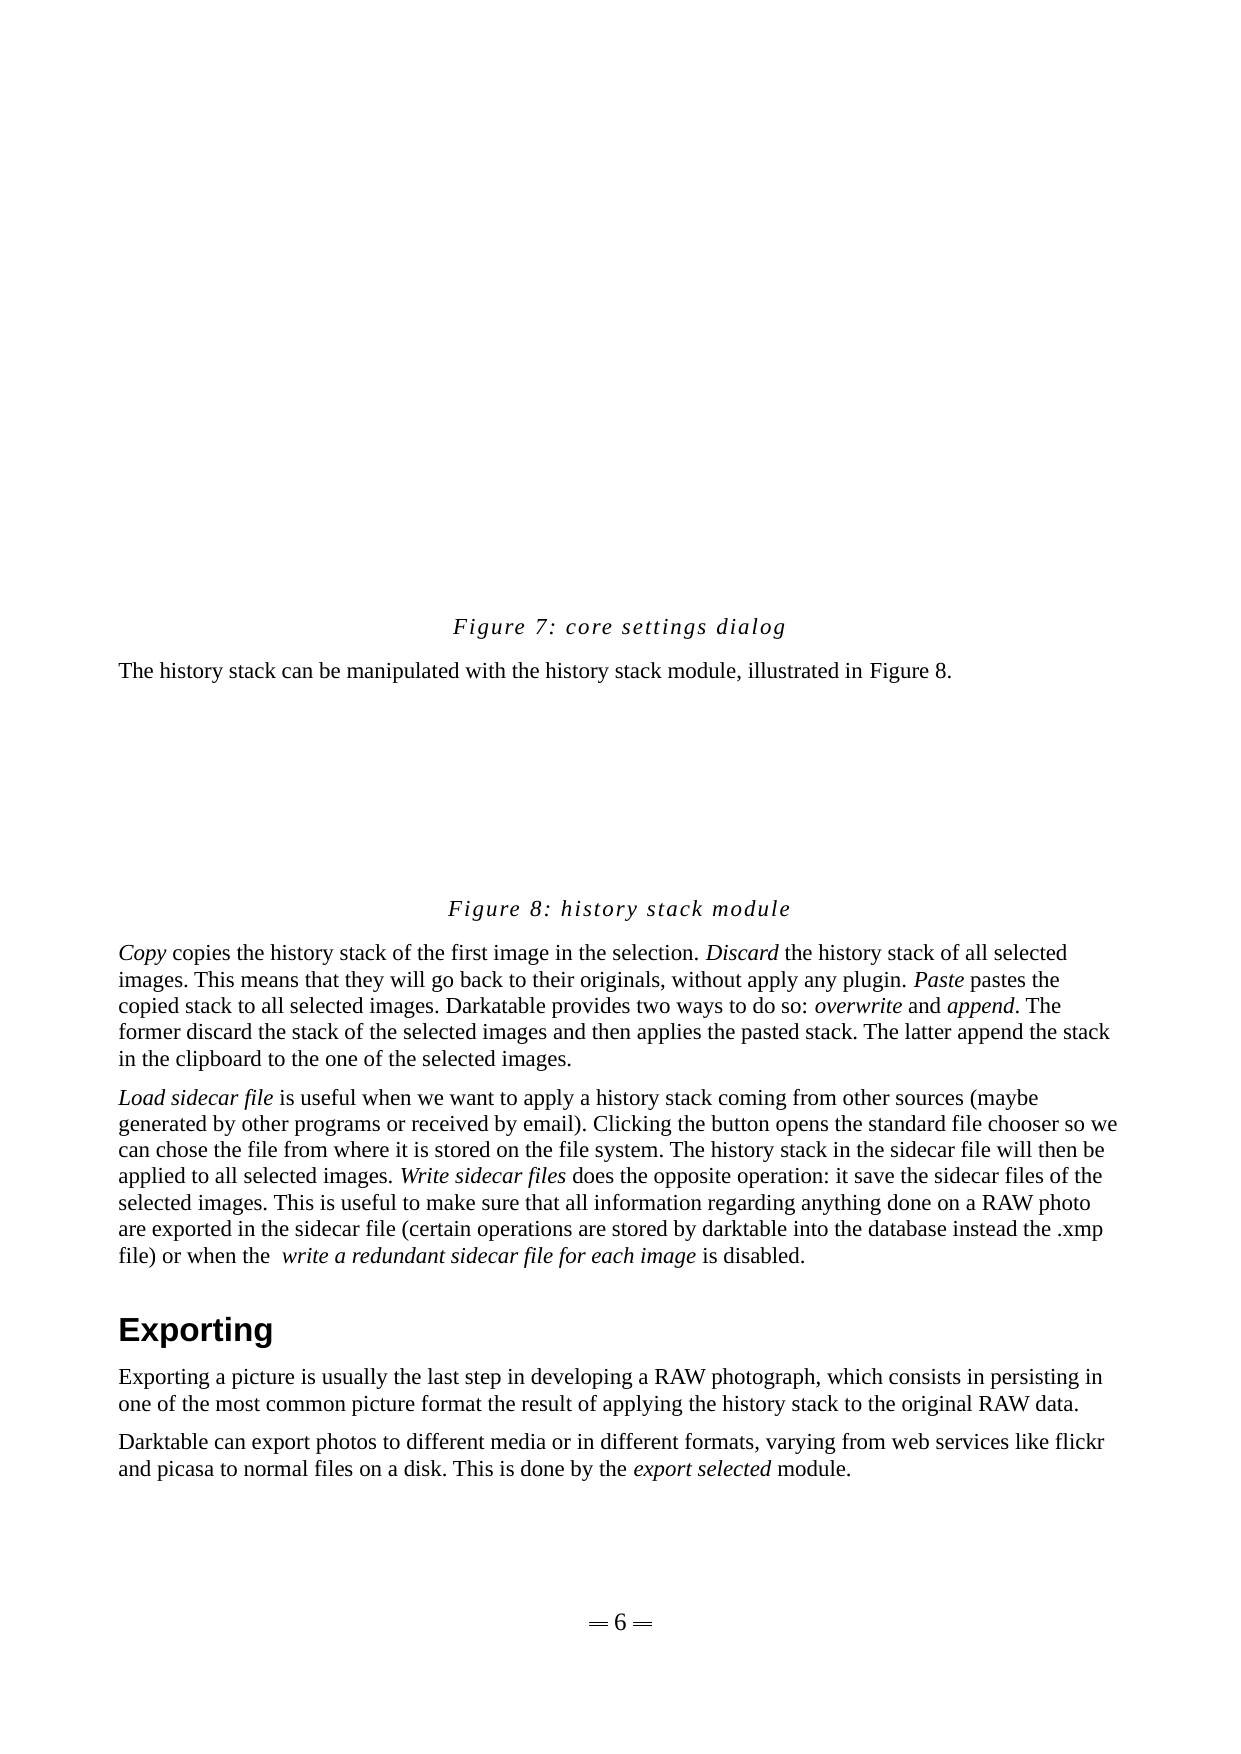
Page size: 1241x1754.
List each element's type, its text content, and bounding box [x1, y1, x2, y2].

text Copy copies the history stack of the first image in the selection. Discard the history stack of all selected images. This means that they will go back to their originals, without apply any plugin. Paste pastes the copied stack to all selected images. Darkatable provides two ways to do so: overwrite and append. The former discard the stack of the selected images and then applies the pasted stack. The latter append the stack in the clipboard to the one of the selected images. [118, 696, 1122, 1071]
text Figure 8: history stack module [354, 708, 886, 922]
text Figure 7: core settings dialog [149, 130, 1091, 639]
subtitle Exporting [118, 1310, 1122, 1348]
text Exporting a picture is usually the last step in developing a RAW photograph, which consists in persisting in one of the most common picture format the result of applying the history stack to the original RAW data. [118, 1363, 1122, 1416]
text Load sidecar file is useful when we want to apply a history stack coming from other sources (maybe generated by other programs or received by email). Clicking the button opens the standard file chooser so we can chose the file from where it is stored on the file system. The history stack in the sidecar file will then be applied to all selected images. Write sidecar files does the opposite operation: it save the sidecar files of the selected images. This is useful to make sure that all information regarding anything done on a RAW photo are exported in the sidecar file (certain operations are stored by darktable into the database instead the .xmp file) or when the write a redundant sidecar file for each image is disabled. [118, 1083, 1122, 1268]
text The history stack can be manipulated with the history stack module, illustrated in Figure 8. [118, 118, 1122, 683]
text Darktable can export photos to different media or in different formats, varying from web services like flickr and picasa to normal files on a disk. This is done by the export selected module. [118, 1428, 1122, 1481]
